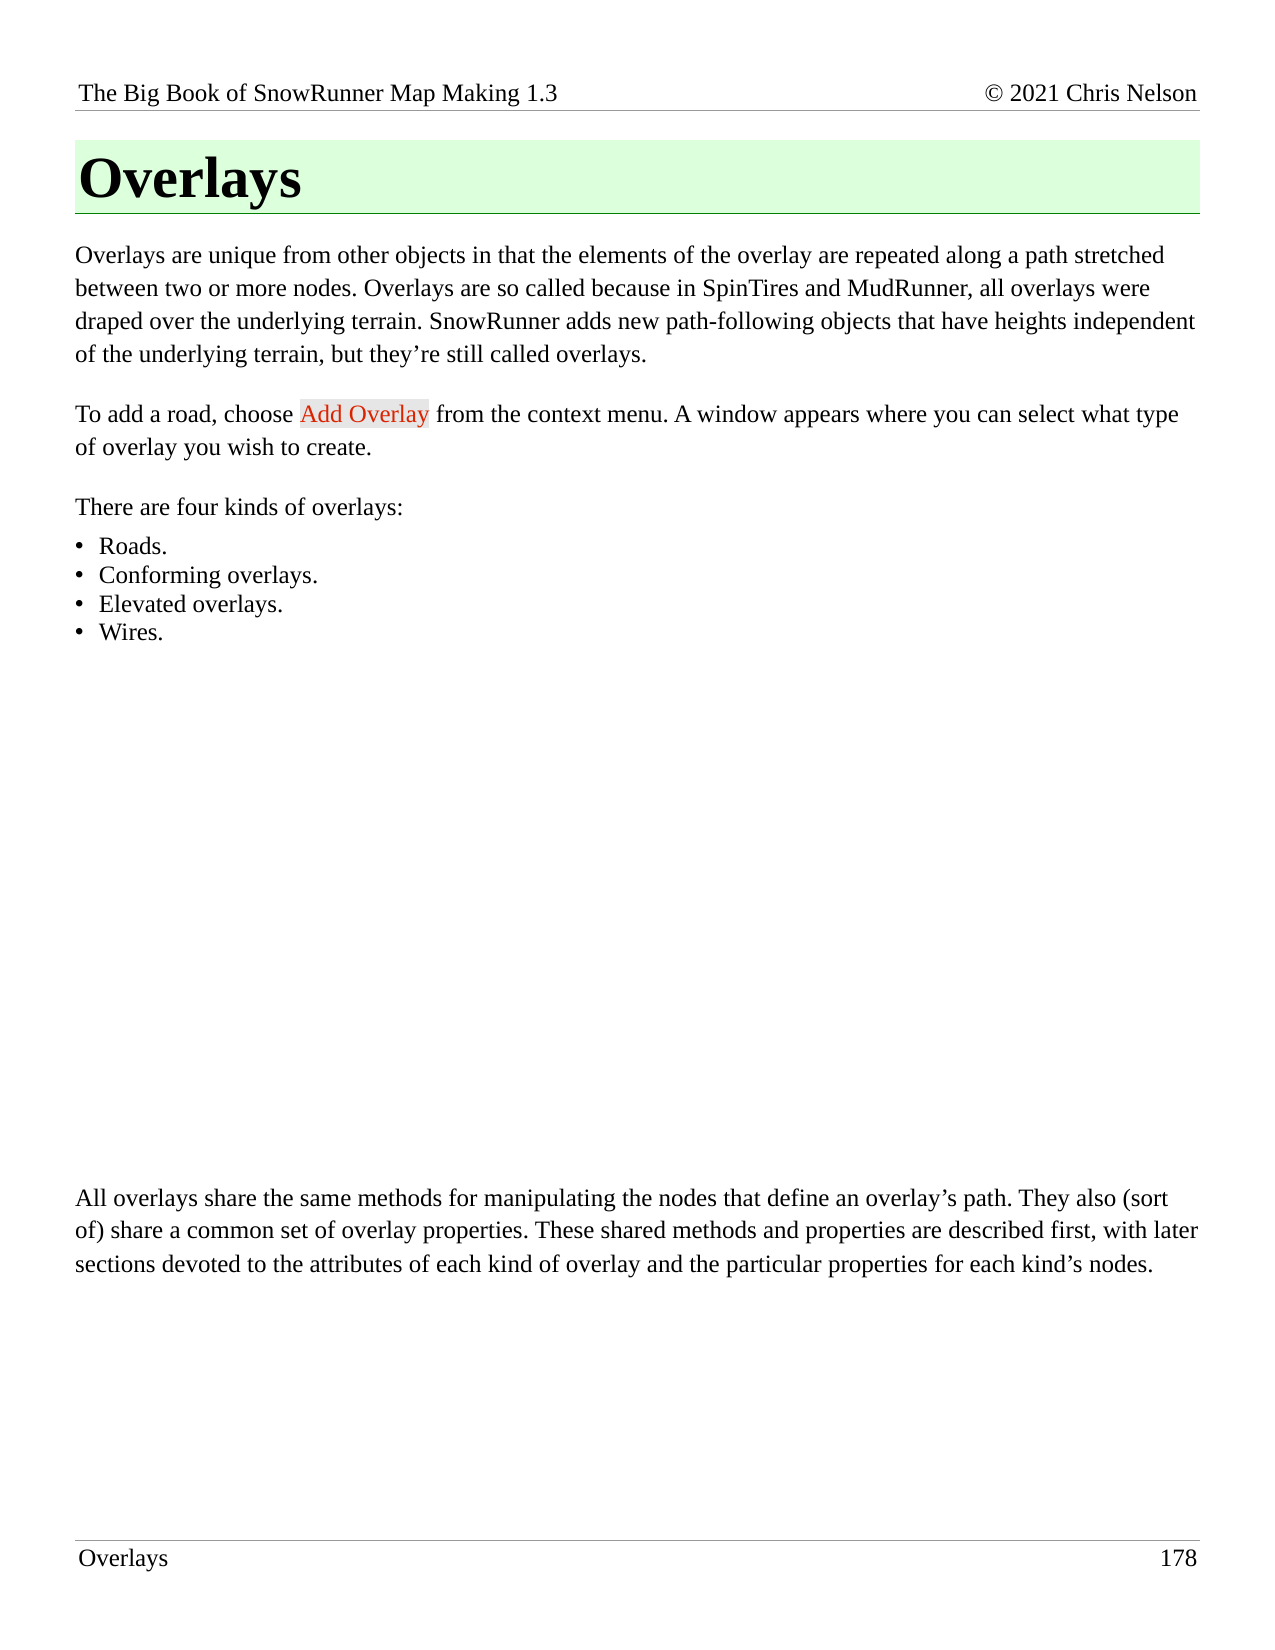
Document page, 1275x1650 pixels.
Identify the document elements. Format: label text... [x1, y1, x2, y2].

text All overlays share the same methods for manipulating the nodes that define an overlay’s path. They also (sort of) share a common set of overlay properties. These shared methods and properties are described first, with later sections devoted to the attributes of each kind of overlay and the particular properties for each kind’s nodes. [75, 1183, 1200, 1277]
list Conforming overlays. [75, 560, 1200, 589]
list Wires. [75, 617, 1200, 646]
subtitle Overlays [75, 140, 1200, 213]
text Overlays are unique from other objects in that the elements of the overlay are repeated along a path stretched between two or more nodes. Overlays are so called because in SpinTires and MudRunner, all overlays were draped over the underlying terrain. SnowRunner adds new path-following objects that have heights independent of the underlying terrain, but they’re still called overlays. [75, 240, 1200, 368]
list Elevated overlays. [75, 589, 1200, 617]
list Roads. [75, 531, 1200, 560]
text To add a road, choose Add Overlay from the context menu. A window appears where you can select what type of overlay you wish to create. [75, 399, 1200, 461]
subtitle There are four kinds of overlays: [75, 492, 1200, 521]
